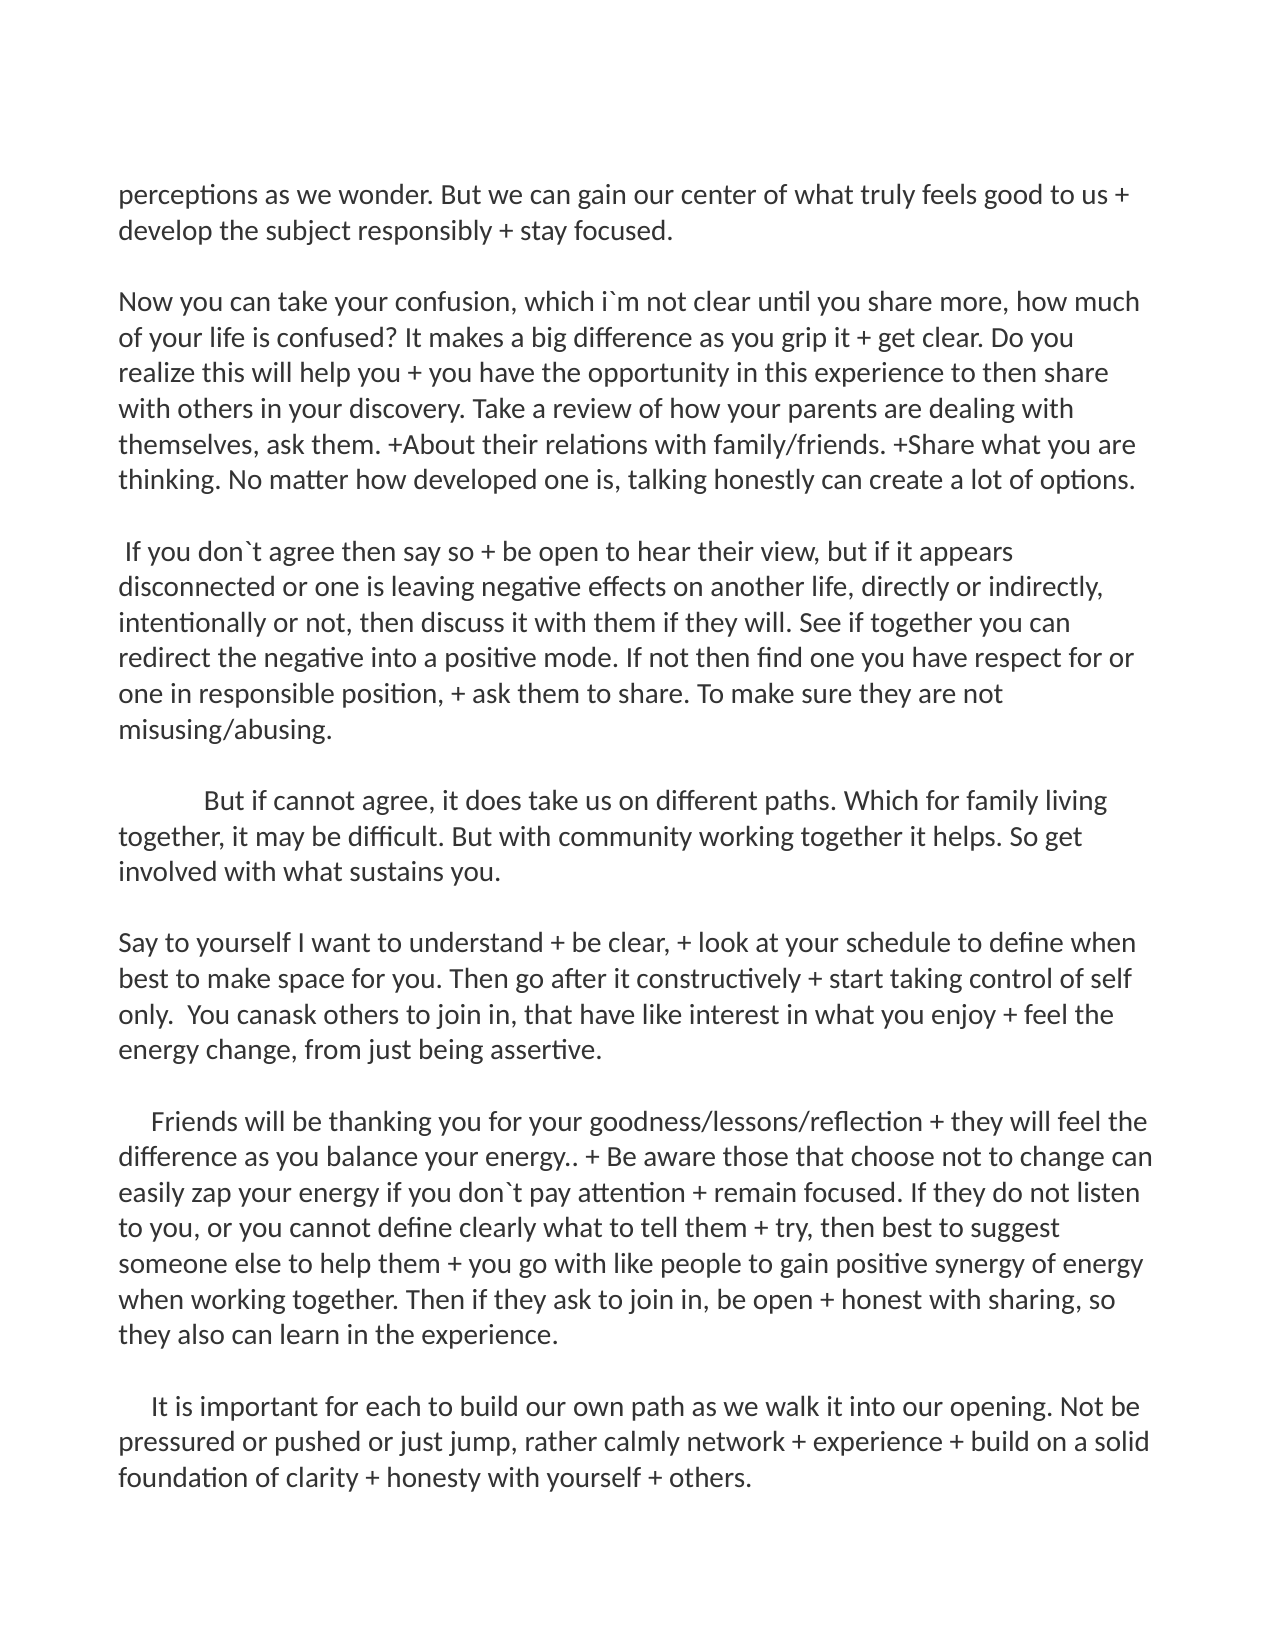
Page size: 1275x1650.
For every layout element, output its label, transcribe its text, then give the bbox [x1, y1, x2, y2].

text Say to yourself I want to understand + be clear, + look at your schedule to define when best to make space for you. Then go after it constructively + start taking control of self only. You canask others to join in, that have like interest in what you enjoy + feel the energy change, from just being assertive. [118, 924, 1157, 1067]
text But if cannot agree, it does take us on different paths. Which for family living together, it may be difficult. But with community working together it helps. So get involved with what sustains you. [118, 782, 1157, 889]
text Now you can take your confusion, which i`m not clear until you share more, how much of your life is confused? It makes a big difference as you grip it + get clear. Do you realize this will help you + you have the opportunity in this experience to then share with others in your discovery. Take a review of how your parents are dealing with themselves, ask them. +About their relations with family/friends. +Share what you are thinking. No matter how developed one is, talking honestly can create a lot of options. [118, 283, 1157, 497]
text It is important for each to build our own path as we walk it into our opening. Not be pressured or pushed or just jump, rather calmly network + experience + build on a solid foundation of clarity + honesty with yourself + others. [118, 1388, 1157, 1494]
text If you don`t agree then say so + be open to hear their view, but if it appears disconnected or one is leaving negative effects on another life, directly or indirectly, intentionally or not, then discuss it with them if they will. See if together you can redirect the negative into a positive mode. If not then find one you have respect for or one in responsible position, + ask them to share. To make sure they are not misusing/abusing. [118, 533, 1157, 746]
text Friends will be thanking you for your goodness/lessons/reflection + they will feel the difference as you balance your energy.. + Be aware those that choose not to change can easily zap your energy if you don`t pay attention + remain focused. If they do not listen to you, or you cannot define clearly what to tell them + try, then best to suggest someone else to help them + you go with like people to gain positive synergy of energy when working together. Then if they ask to join in, be open + honest with sharing, so they also can learn in the experience. [118, 1103, 1157, 1352]
text perceptions as we wonder. But we can gain our center of what truly feels good to us + develop the subject responsibly + stay focused. [118, 176, 1157, 248]
